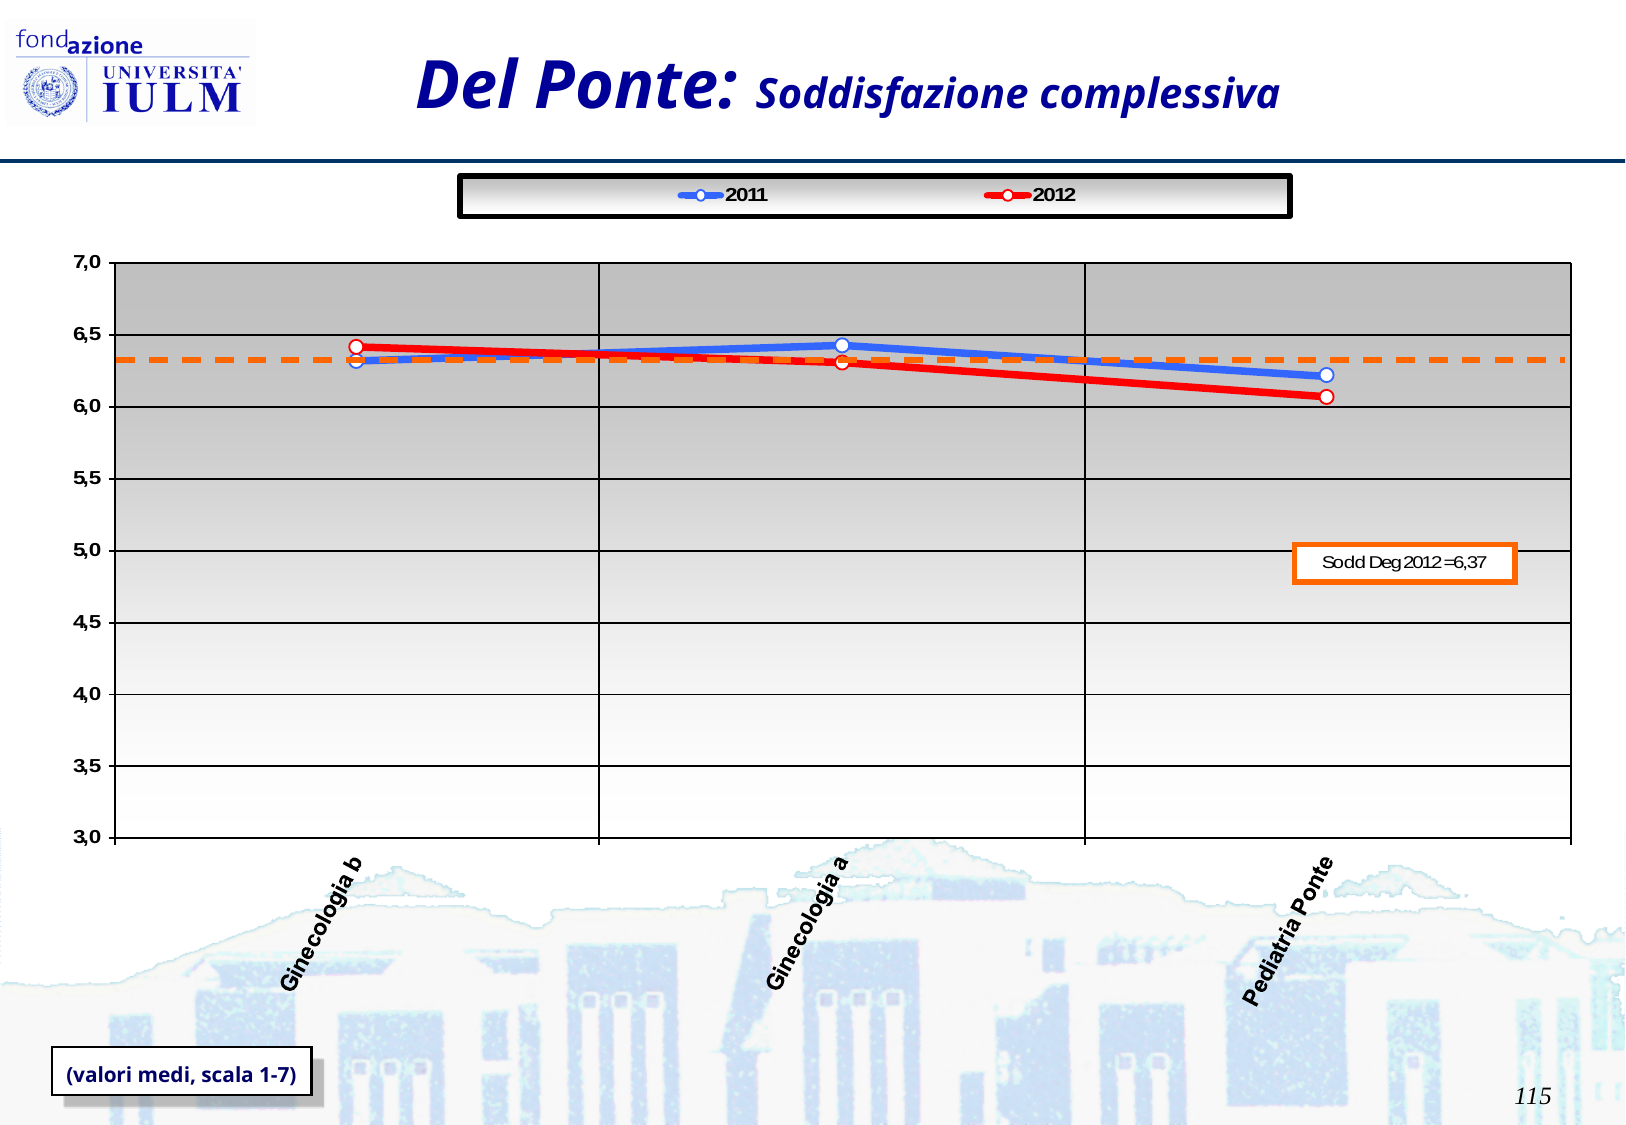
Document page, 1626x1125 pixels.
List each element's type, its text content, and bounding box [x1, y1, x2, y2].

picture [56, 131, 1616, 1069]
text_box (valori medi, scala 1-7) [51, 1046, 312, 1095]
text_box Del Ponte: Soddisfazione complessiva [304, 18, 1392, 144]
picture [5, 19, 256, 127]
